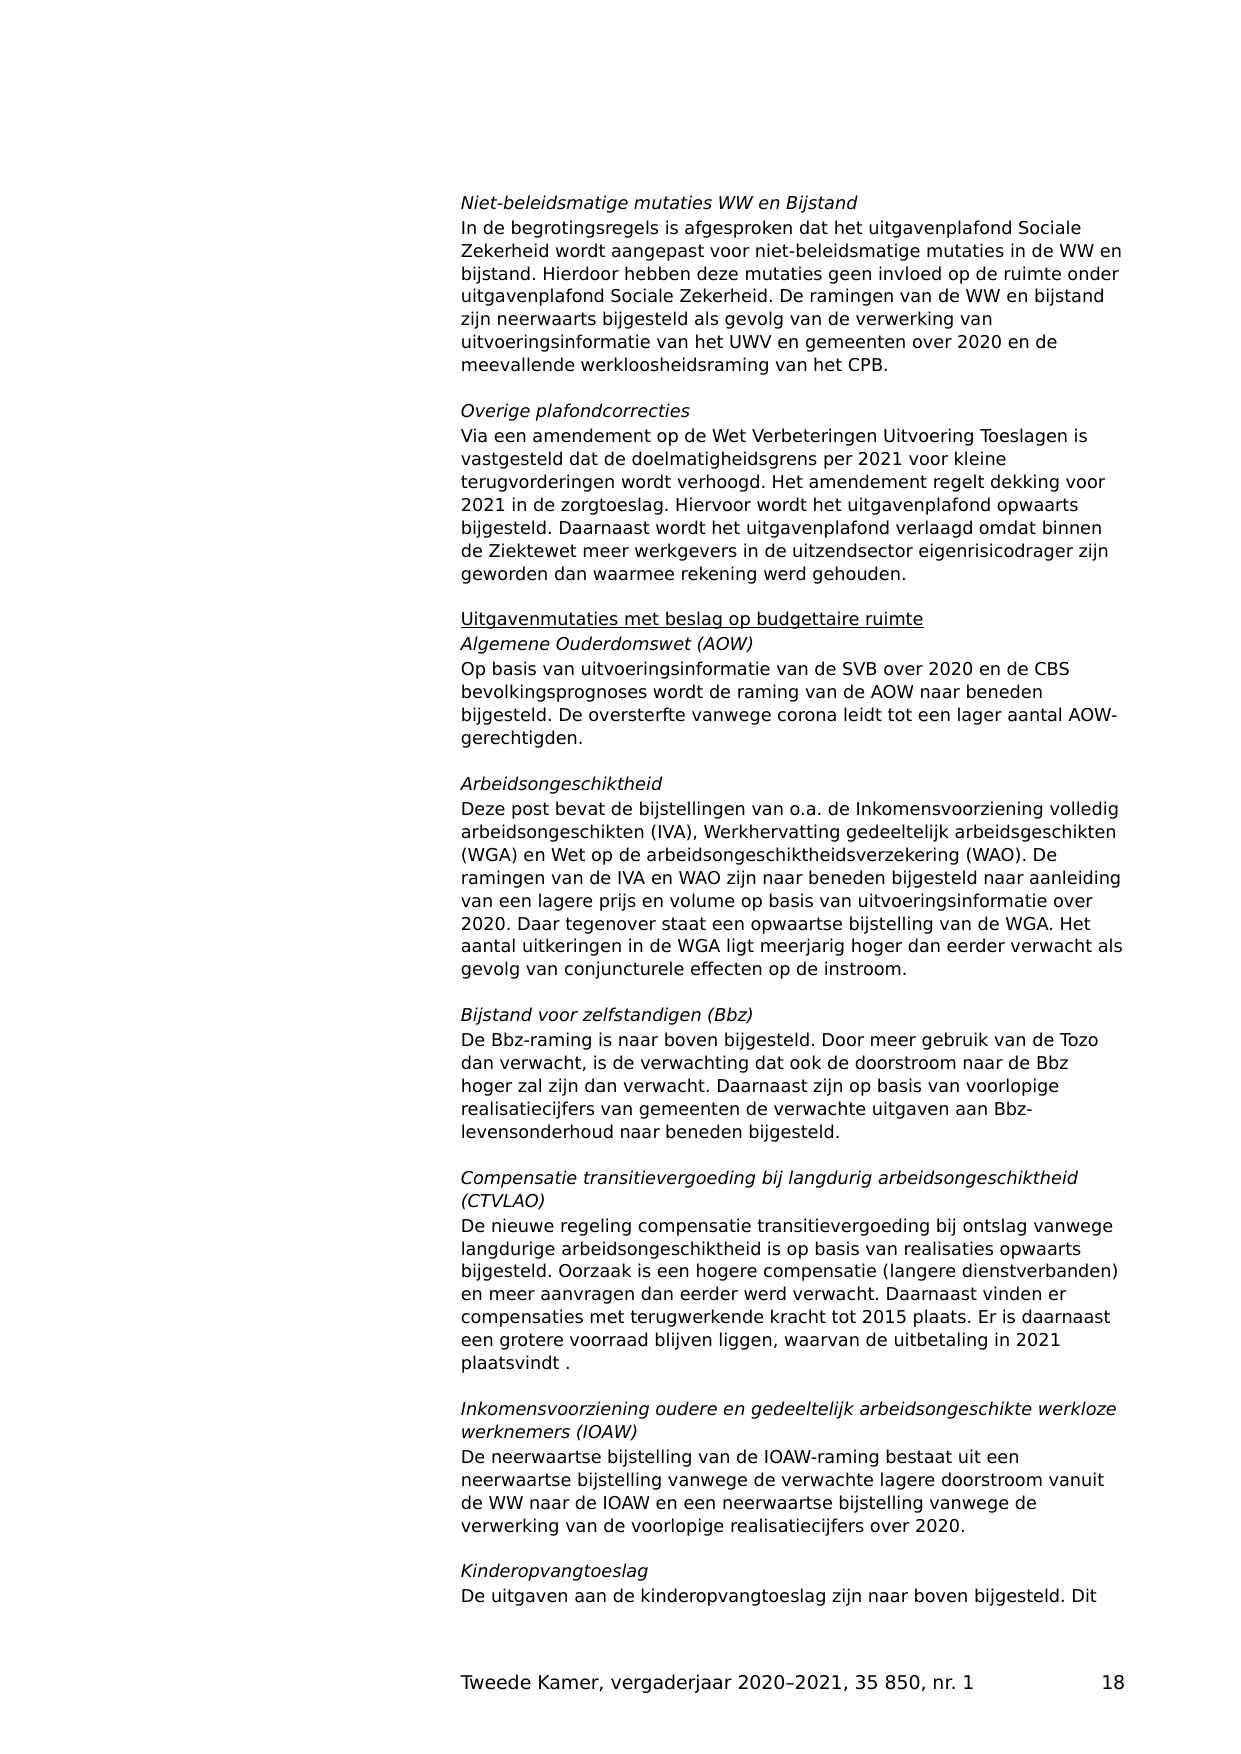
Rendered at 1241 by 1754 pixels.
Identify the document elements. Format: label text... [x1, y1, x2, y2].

text Op basis van uitvoeringsinformatie van de SVB over 2020 en de CBS bevolkingsprognoses wordt de raming van de AOW naar beneden bijgesteld. De oversterfte vanwege corona leidt tot een lager aantal AOW-gerechtigden. [461, 657, 1125, 749]
text Niet-beleidsmatige mutaties WW en Bijstand [461, 191, 1125, 214]
text De Bbz-raming is naar boven bijgesteld. Door meer gebruik van de Tozo dan verwacht, is de verwachting dat ook de doorstroom naar de Bbz hoger zal zijn dan verwacht. Daarnaast zijn op basis van voorlopige realisatiecijfers van gemeenten de verwachte uitgaven aan Bbz-levensonderhoud naar beneden bijgesteld. [461, 1028, 1125, 1143]
text Via een amendement op de Wet Verbeteringen Uitvoering Toeslagen is vastgesteld dat de doelmatigheidsgrens per 2021 voor kleine terugvorderingen wordt verhoogd. Het amendement regelt dekking voor 2021 in de zorgtoeslag. Hiervoor wordt het uitgavenplafond opwaarts bijgesteld. Daarnaast wordt het uitgavenplafond verlaagd omdat binnen de Ziektewet meer werkgevers in de uitzendsector eigenrisicodrager zijn geworden dan waarmee rekening werd gehouden. [461, 424, 1125, 584]
text Overige plafondcorrecties [461, 399, 1125, 422]
text Algemene Ouderdomswet (AOW) [461, 632, 1125, 655]
text In de begrotingsregels is afgesproken dat het uitgavenplafond Sociale Zekerheid wordt aangepast voor niet-beleidsmatige mutaties in de WW en bijstand. Hierdoor hebben deze mutaties geen invloed op de ruimte onder uitgavenplafond Sociale Zekerheid. De ramingen van de WW en bijstand zijn neerwaarts bijgesteld als gevolg van de verwerking van uitvoeringsinformatie van het UWV en gemeenten over 2020 en de meevallende werkloosheidsraming van het CPB. [461, 216, 1125, 376]
text Deze post bevat de bijstellingen van o.a. de Inkomensvoorziening volledig arbeidsongeschikten (IVA), Werkhervatting gedeeltelijk arbeidsgeschikten (WGA) en Wet op de arbeidsongeschiktheidsverzekering (WAO). De ramingen van de IVA en WAO zijn naar beneden bijgesteld naar aanleiding van een lagere prijs en volume op basis van uitvoeringsinformatie over 2020. Daar tegenover staat een opwaartse bijstelling van de WGA. Het aantal uitkeringen in de WGA ligt meerjarig hoger dan eerder verwacht als gevolg van conjuncturele effecten op de instroom. [461, 797, 1125, 980]
text Kinderopvangtoeslag [461, 1559, 1125, 1582]
text Compensatie transitievergoeding bij langdurig arbeidsongeschiktheid (CTVLAO) [461, 1166, 1125, 1212]
text De nieuwe regeling compensatie transitievergoeding bij ontslag vanwege langdurige arbeidsongeschiktheid is op basis van realisaties opwaarts bijgesteld. Oorzaak is een hogere compensatie (langere dienstverbanden) en meer aanvragen dan eerder werd verwacht. Daarnaast vinden er compensaties met terugwerkende kracht tot 2015 plaats. Er is daarnaast een grotere voorraad blijven liggen, waarvan de uitbetaling in 2021 plaatsvindt . [461, 1214, 1125, 1374]
text De neerwaartse bijstelling van de IOAW-raming bestaat uit een neerwaartse bijstelling vanwege de verwachte lagere doorstroom vanuit de WW naar de IOAW en een neerwaartse bijstelling vanwege de verwerking van de voorlopige realisatiecijfers over 2020. [461, 1445, 1125, 1537]
text Inkomensvoorziening oudere en gedeeltelijk arbeidsongeschikte werkloze werknemers (IOAW) [461, 1397, 1125, 1443]
text Uitgavenmutaties met beslag op budgettaire ruimte [461, 607, 1125, 630]
text Bijstand voor zelfstandigen (Bbz) [461, 1003, 1125, 1026]
text De uitgaven aan de kinderopvangtoeslag zijn naar boven bijgesteld. Dit [461, 1584, 1125, 1607]
text Arbeidsongeschiktheid [461, 772, 1125, 795]
